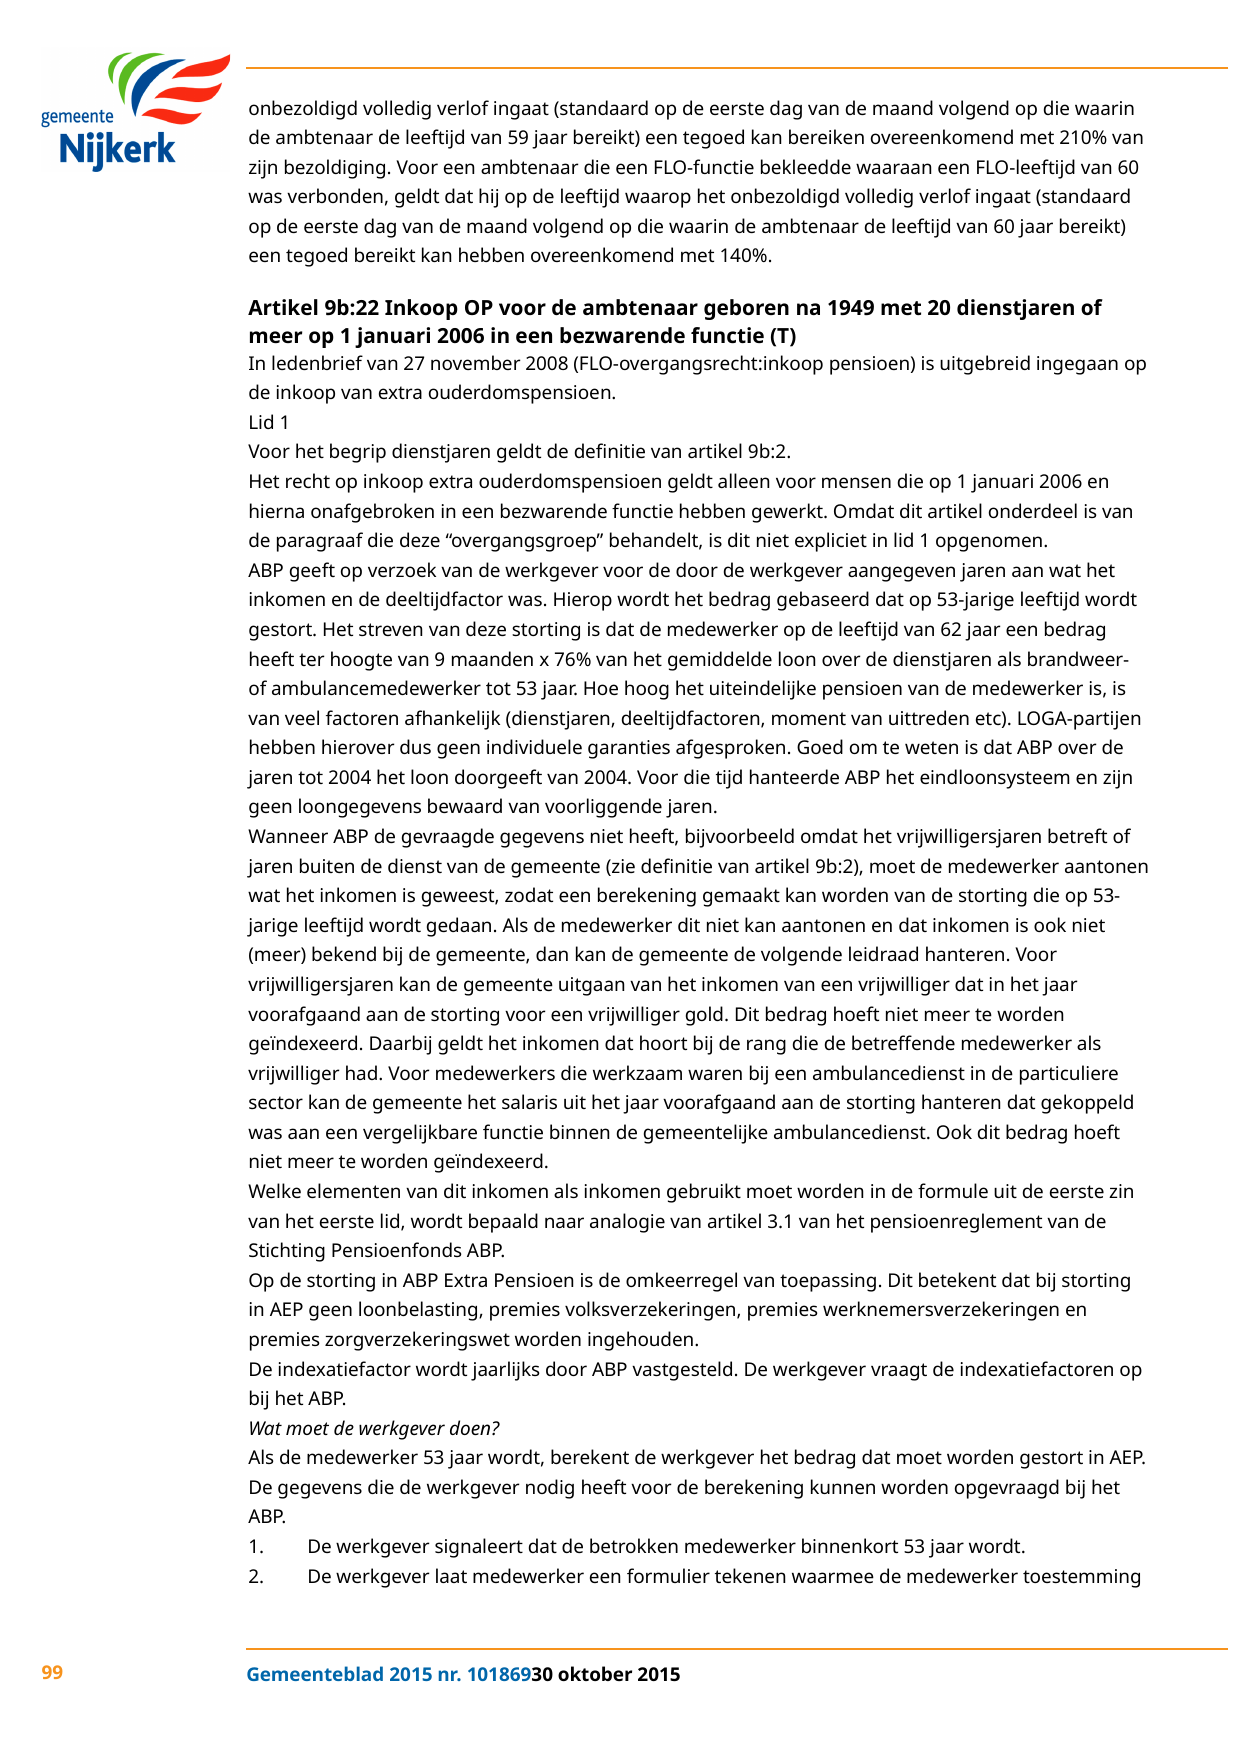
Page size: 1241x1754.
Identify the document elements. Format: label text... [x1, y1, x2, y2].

text Wat moet de werkgever doen? [248, 1415, 1152, 1441]
text Voor het begrip dienstjaren geldt de definitie van artikel 9b:2. [248, 439, 1152, 464]
text De indexatiefactor wordt jaarlijks door ABP vastgesteld. De werkgever vraagt de indexatiefactoren op bij het ABP. [248, 1356, 1152, 1411]
text onbezoldigd volledig verlof ingaat (standaard op de eerste dag van de maand volgend op die waarin de ambtenaar de leeftijd van 59 jaar bereikt) een tegoed kan bereiken overeenkomend met 210% van zijn bezoldiging. Voor een ambtenaar die een FLO-functie bekleedde waaraan een FLO-leeftijd van 60 was verbonden, geldt dat hij op de leeftijd waarop het onbezoldigd volledig verlof ingaat (standaard op de eerste dag van de maand volgend op die waarin de ambtenaar de leeftijd van 60 jaar bereikt) een tegoed bereikt kan hebben overeenkomend met 140%. [248, 95, 1152, 268]
list De werkgever laat medewerker een formulier tekenen waarmee de medewerker toestemming [248, 1563, 1152, 1589]
picture [41, 47, 231, 172]
text Welke elementen van dit inkomen als inkomen gebruikt moet worden in de formule uit de eerste zin van het eerste lid, wordt bepaald naar analogie van artikel 3.1 van het pensioenreglement van de Stichting Pensioenfonds ABP. [248, 1178, 1152, 1263]
text Op de storting in ABP Extra Pensioen is de omkeerregel van toepassing. Dit betekent dat bij storting in AEP geen loonbelasting, premies volksverzekeringen, premies werknemersverzekeringen en premies zorgverzekeringswet worden ingehouden. [248, 1267, 1152, 1352]
text Lid 1 [248, 409, 1152, 435]
text Wanneer ABP de gevraagde gegevens niet heeft, bijvoorbeeld omdat het vrijwilligersjaren betreft of jaren buiten de dienst van de gemeente (zie definitie van artikel 9b:2), moet de medewerker aantonen wat het inkomen is geweest, zodat een berekening gemaakt kan worden van de storting die op 53-jarige leeftijd wordt gedaan. Als de medewerker dit niet kan aantonen en dat inkomen is ook niet (meer) bekend bij de gemeente, dan kan de gemeente de volgende leidraad hanteren. Voor vrijwilligersjaren kan de gemeente uitgaan van het inkomen van een vrijwilliger dat in het jaar voorafgaand aan de storting voor een vrijwilliger gold. Dit bedrag hoeft niet meer te worden geïndexeerd. Daarbij geldt het inkomen dat hoort bij de rang die de betreffende medewerker als vrijwilliger had. Voor medewerkers die werkzaam waren bij een ambulancedienst in de particuliere sector kan de gemeente het salaris uit het jaar voorafgaand aan de storting hanteren dat gekoppeld was aan een vergelijkbare functie binnen de gemeentelijke ambulancedienst. Ook dit bedrag hoeft niet meer te worden geïndexeerd. [248, 823, 1152, 1174]
list De werkgever signaleert dat de betrokken medewerker binnenkort 53 jaar wordt. [248, 1533, 1152, 1559]
text Als de medewerker 53 jaar wordt, berekent de werkgever het bedrag dat moet worden gestort in AEP. De gegevens die de werkgever nodig heeft voor de berekening kunnen worden opgevraagd bij het ABP. [248, 1444, 1152, 1529]
text Artikel 9b:22 Inkoop OP voor de ambtenaar geboren na 1949 met 20 dienstjaren of meer op 1 januari 2006 in een bezwarende functie (T) [248, 293, 1152, 350]
text Het recht op inkoop extra ouderdomspensioen geldt alleen voor mensen die op 1 januari 2006 en hierna onafgebroken in een bezwarende functie hebben gewerkt. Omdat dit artikel onderdeel is van de paragraaf die deze “overgangsgroep” behandelt, is dit niet expliciet in lid 1 opgenomen. [248, 468, 1152, 553]
text In ledenbrief van 27 november 2008 (FLO-overgangsrecht:inkoop pensioen) is uitgebreid ingegaan op de inkoop van extra ouderdomspensioen. [248, 350, 1152, 405]
text ABP geeft op verzoek van de werkgever voor de door de werkgever aangegeven jaren aan wat het inkomen en de deeltijdfactor was. Hierop wordt het bedrag gebaseerd dat op 53-jarige leeftijd wordt gestort. Het streven van deze storting is dat de medewerker op de leeftijd van 62 jaar een bedrag heeft ter hoogte van 9 maanden x 76% van het gemiddelde loon over de dienstjaren als brandweer- of ambulancemedewerker tot 53 jaar. Hoe hoog het uiteindelijke pensioen van de medewerker is, is van veel factoren afhankelijk (dienstjaren, deeltijdfactoren, moment van uittreden etc). LOGA-partijen hebben hierover dus geen individuele garanties afgesproken. Goed om te weten is dat ABP over de jaren tot 2004 het loon doorgeeft van 2004. Voor die tijd hanteerde ABP het eindloonsysteem en zijn geen loongegevens bewaard van voorliggende jaren. [248, 557, 1152, 819]
